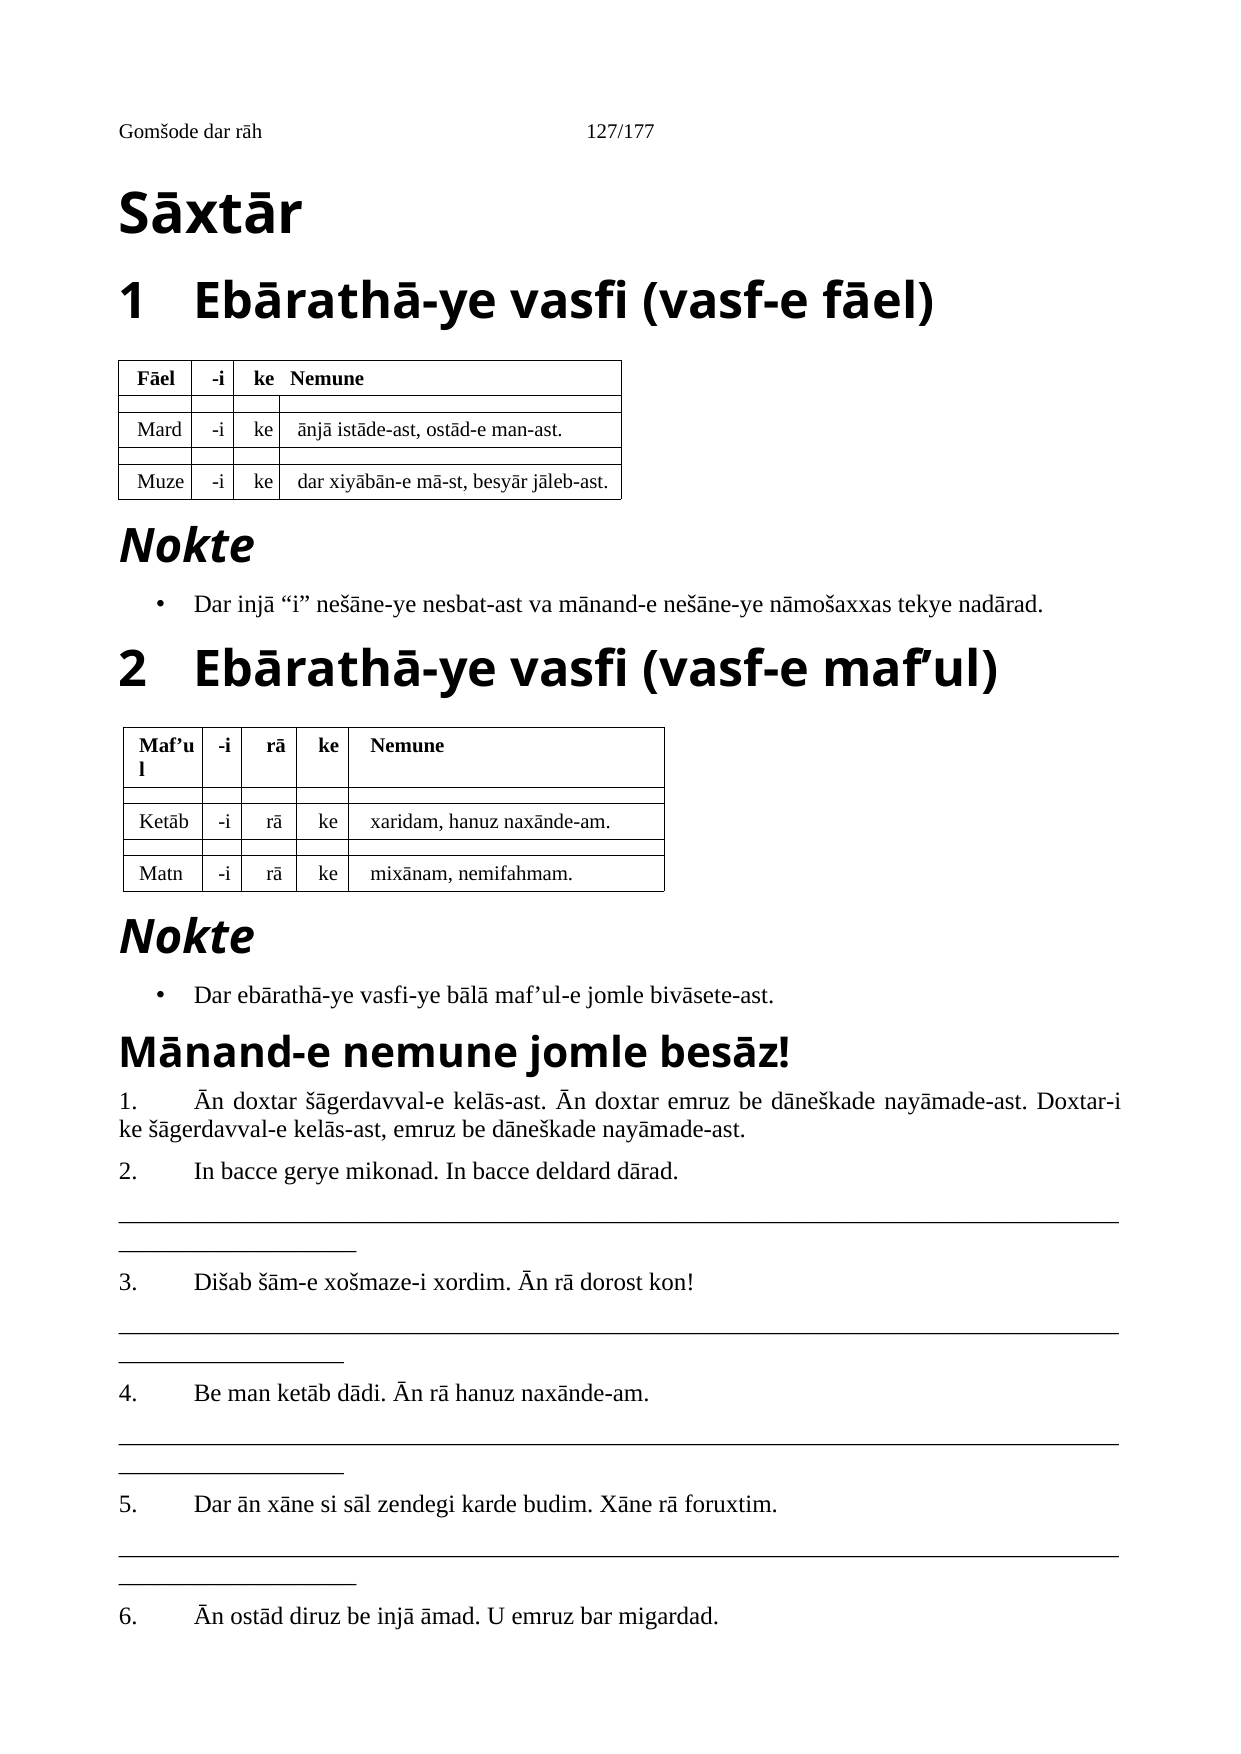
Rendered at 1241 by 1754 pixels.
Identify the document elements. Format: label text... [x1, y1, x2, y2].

table_cell [242, 840, 296, 855]
table_cell [297, 788, 348, 803]
table_cell xaridam, hanuz naxānde‐am. [349, 804, 664, 838]
text ___________________________________________________________________________________________________ [118, 1531, 1122, 1588]
table_header ke Nemune [234, 361, 621, 395]
table_cell ke [234, 413, 279, 447]
table_cell Mard [119, 413, 191, 447]
table_cell mixānam, nemifahmam. [349, 856, 664, 891]
table_cell Matn [124, 856, 202, 891]
subtitle Ebārathā‐ye vasfi (vasf‐e maf’ul) [118, 632, 1122, 701]
list Dar ebārathā‐ye vasfi‐ye bālā maf’ul‐e jomle bivāsete‐ast. [156, 980, 1122, 1009]
table_cell dar xiyābān‐e mā‐st, besyār jāleb‐ast. [280, 465, 621, 499]
text __________________________________________________________________________________________________ [118, 1419, 1122, 1477]
list In bacce gerye mikonad. In bacce deldard dārad. [118, 1156, 1122, 1184]
table_cell ānjā istāde‐ast, ostād‐e man‐ast. [280, 413, 621, 447]
table_header rā [242, 728, 296, 787]
subtitle Sāxtār [118, 172, 1122, 250]
table_cell rā [242, 804, 296, 838]
table_cell ‐i [192, 413, 233, 447]
table_cell ‐i [203, 856, 241, 891]
list Be man ketāb dādi. Ān rā hanuz naxānde‐am. [118, 1378, 1122, 1407]
subtitle Ebārathā‐ye vasfi (vasf‐e fāel) [118, 265, 1122, 334]
table_cell [203, 788, 241, 803]
table_cell ‐i [203, 804, 241, 838]
table_cell ‐i [192, 465, 233, 499]
table_header Fāel [119, 361, 191, 395]
table_header Maf’ul [124, 728, 202, 787]
subtitle Nokte [118, 903, 1122, 968]
table_cell [297, 840, 348, 855]
table_cell ke [234, 465, 279, 499]
text ___________________________________________________________________________________________________ [118, 1197, 1122, 1254]
table_cell [119, 448, 191, 463]
table_cell [119, 396, 191, 412]
text __________________________________________________________________________________________________ [118, 1308, 1122, 1366]
table_cell [349, 840, 664, 855]
table_cell [280, 396, 621, 412]
table_header ‐i [203, 728, 241, 787]
table_cell [280, 448, 621, 463]
table_cell [234, 396, 279, 412]
table_cell Muze [119, 465, 191, 499]
subtitle Mānand‐e nemune jomle besāz! [118, 1022, 1122, 1079]
list Dar injā “i” nešāne‐ye nesbat‐ast va mānand‐e nešāne‐ye nāmošaxxas tekye nadārad. [156, 589, 1122, 618]
table_header ke [297, 728, 348, 787]
table_cell [192, 396, 233, 412]
table_cell [349, 788, 664, 803]
table_cell [192, 448, 233, 463]
table_cell Ketāb [124, 804, 202, 838]
table_cell ke [297, 804, 348, 838]
table_header Nemune [349, 728, 664, 787]
list Dar ān xāne si sāl zendegi karde budim. Xāne rā foruxtim. [118, 1489, 1122, 1518]
list Ān ostād diruz be injā āmad. U emruz bar migardad. [118, 1601, 1122, 1629]
list Ān doxtar šāgerdavval‐e kelās‐ast. Ān doxtar emruz be dāneškade nayāmade‐ast. Doxtar‐i ke šāgerdavval‐e kelās‐ast, emruz be dāneškade nayāmade‐ast. [118, 1086, 1122, 1143]
table_cell [124, 840, 202, 855]
subtitle Nokte [118, 512, 1122, 576]
table_cell [234, 448, 279, 463]
list Dišab šām‐e xošmaze‐i xordim. Ān rā dorost kon! [118, 1267, 1122, 1296]
table_cell rā [242, 856, 296, 891]
table_cell [203, 840, 241, 855]
table_cell [242, 788, 296, 803]
table_cell ke [297, 856, 348, 891]
table_header ‐i [192, 361, 233, 395]
table_cell [124, 788, 202, 803]
